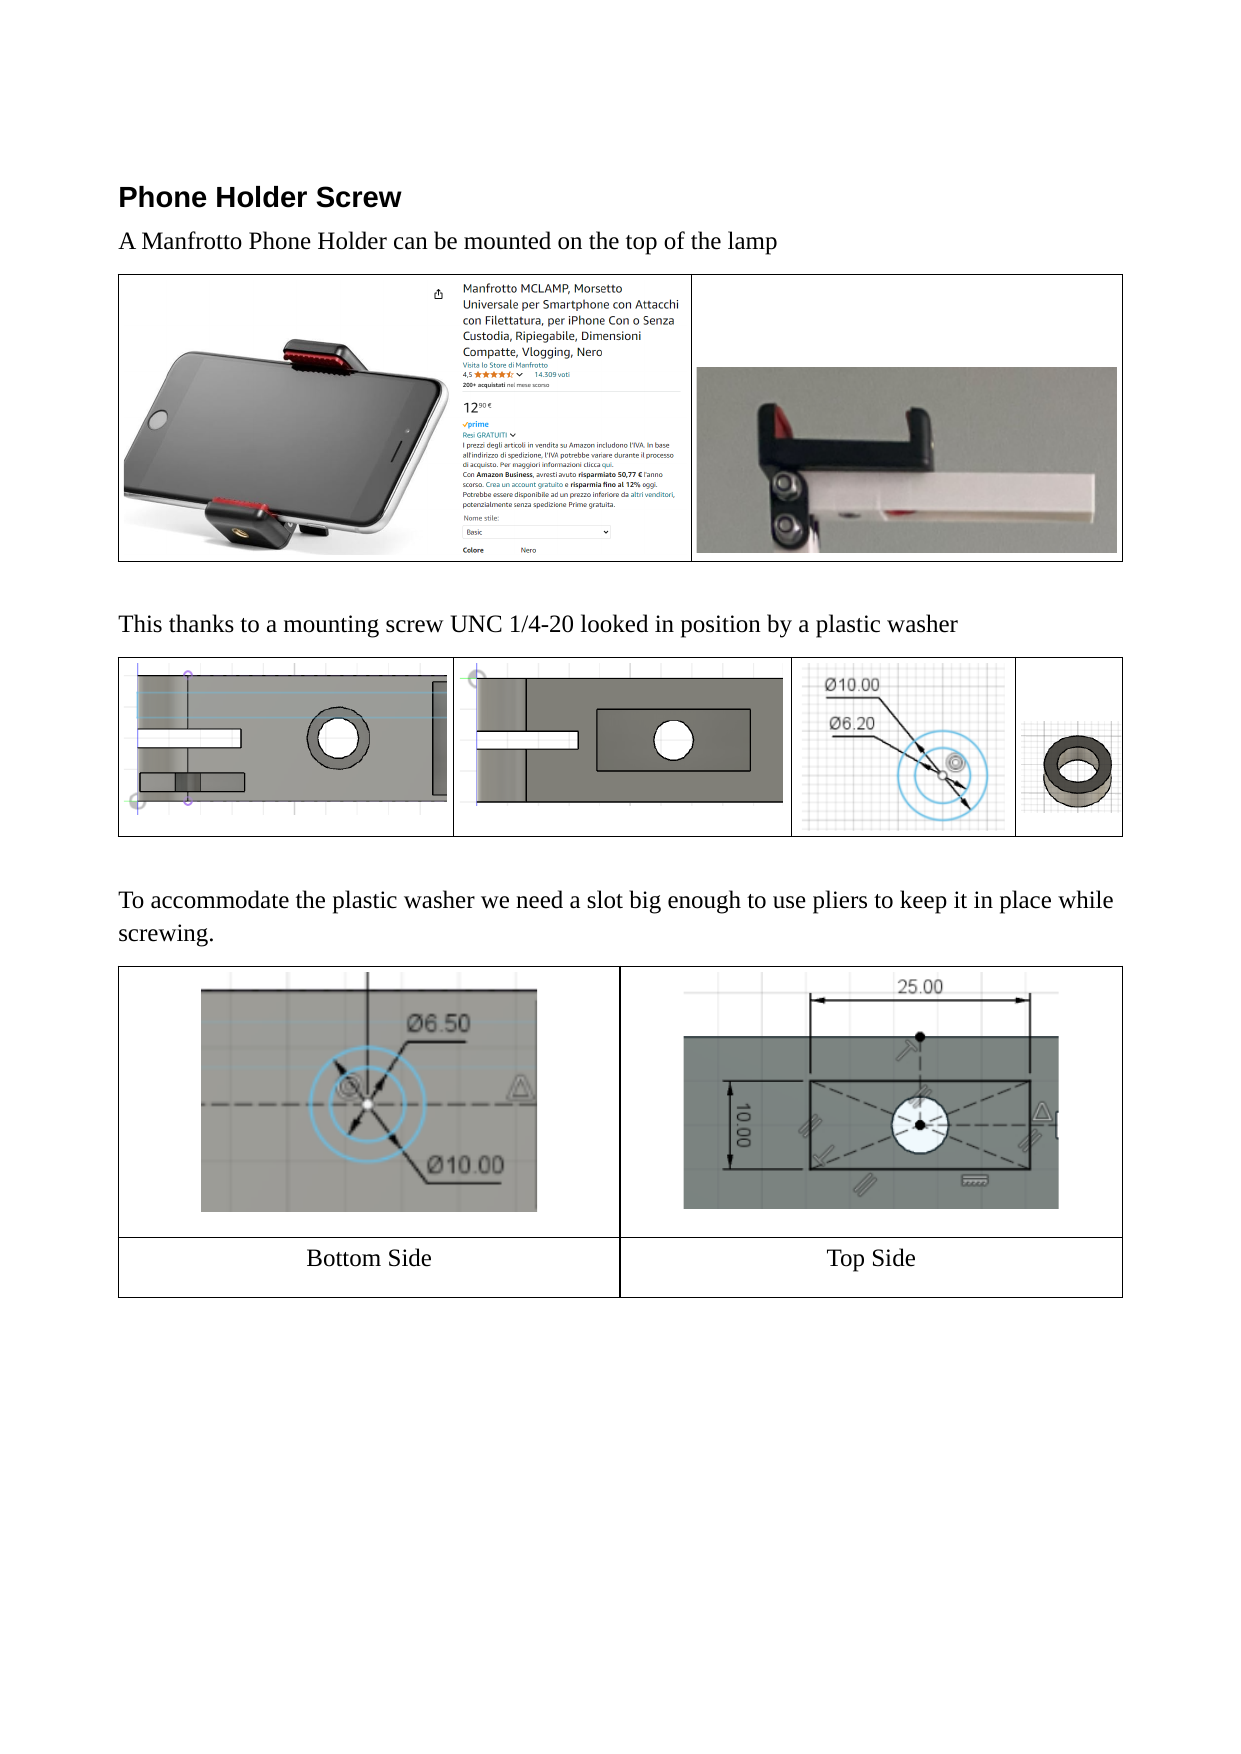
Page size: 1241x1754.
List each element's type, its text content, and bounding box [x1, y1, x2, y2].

picture [1021, 721, 1122, 813]
table_header [1016, 658, 1122, 836]
picture [123, 280, 688, 555]
picture [683, 972, 1059, 1209]
subtitle Phone Holder Screw [118, 180, 1122, 214]
table_cell Bottom Side [119, 1238, 619, 1297]
table_header [692, 275, 1122, 561]
picture [123, 663, 447, 815]
picture [696, 367, 1117, 553]
table_header [621, 967, 1122, 1237]
text A Manfrotto Phone Holder can be mounted on the top of the lamp [118, 226, 1122, 255]
table_header [454, 658, 791, 836]
table_header [119, 275, 691, 561]
text To accommodate the plastic washer we need a slot big enough to use pliers to keep it in place while screwing. [118, 885, 1122, 947]
table_header [119, 658, 453, 836]
text This thanks to a mounting screw UNC 1/4-20 looked in position by a plastic washer [118, 609, 1122, 638]
picture [801, 663, 1005, 831]
picture [459, 663, 783, 806]
table_header [792, 658, 1015, 836]
picture [201, 972, 538, 1212]
table_header [119, 967, 619, 1237]
table_cell Top Side [621, 1238, 1122, 1297]
